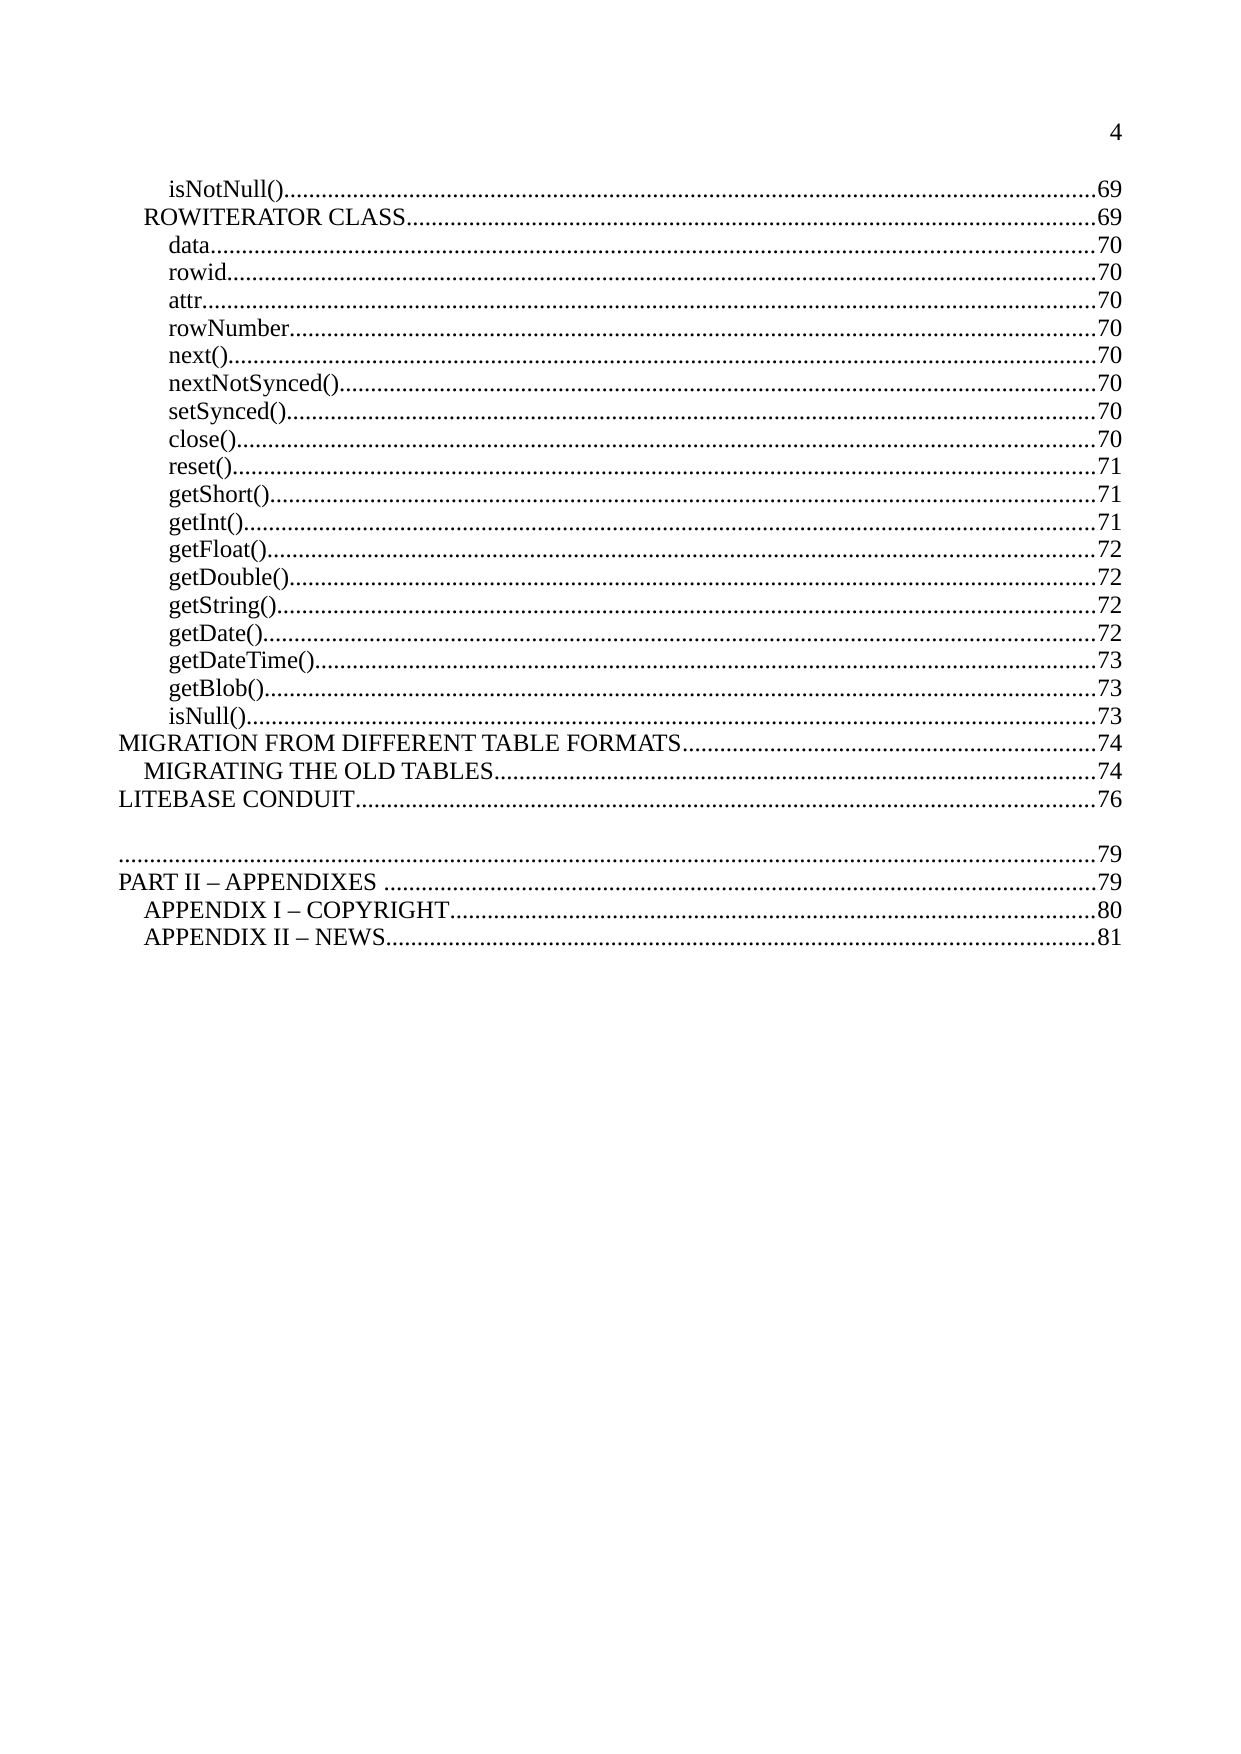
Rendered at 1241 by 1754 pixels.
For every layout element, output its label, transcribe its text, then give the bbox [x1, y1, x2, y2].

text close() 70 [168, 425, 1122, 452]
text getFloat() 72 [168, 536, 1122, 563]
text isNotNull() 69 [168, 175, 1122, 203]
text nextNotSynced() 70 [168, 369, 1122, 397]
text rowid 70 [168, 258, 1122, 286]
text getDateTime() 73 [168, 646, 1122, 674]
text reset() 71 [168, 452, 1122, 480]
text getInt() 71 [168, 508, 1122, 536]
text PART II – APPENDIXES 79 [118, 868, 1122, 896]
text next() 70 [168, 342, 1122, 369]
text isNull() 73 [168, 702, 1122, 729]
text 79 [118, 813, 1122, 868]
text APPENDIX II – NEWS 81 [143, 923, 1122, 951]
text rowNumber 70 [168, 314, 1122, 342]
text getBlob() 73 [168, 674, 1122, 702]
text getShort() 71 [168, 480, 1122, 508]
text ROWITERATOR CLASS 69 [143, 203, 1122, 231]
text MIGRATING THE OLD TABLES 74 [143, 757, 1122, 785]
text attr 70 [168, 286, 1122, 314]
text LITEBASE CONDUIT 76 [118, 785, 1122, 813]
text MIGRATION FROM DIFFERENT TABLE FORMATS 74 [118, 729, 1122, 757]
text getString() 72 [168, 591, 1122, 619]
text getDate() 72 [168, 619, 1122, 646]
text getDouble() 72 [168, 563, 1122, 591]
text setSynced() 70 [168, 397, 1122, 425]
text APPENDIX I – COPYRIGHT 80 [143, 896, 1122, 923]
text data 70 [168, 231, 1122, 258]
